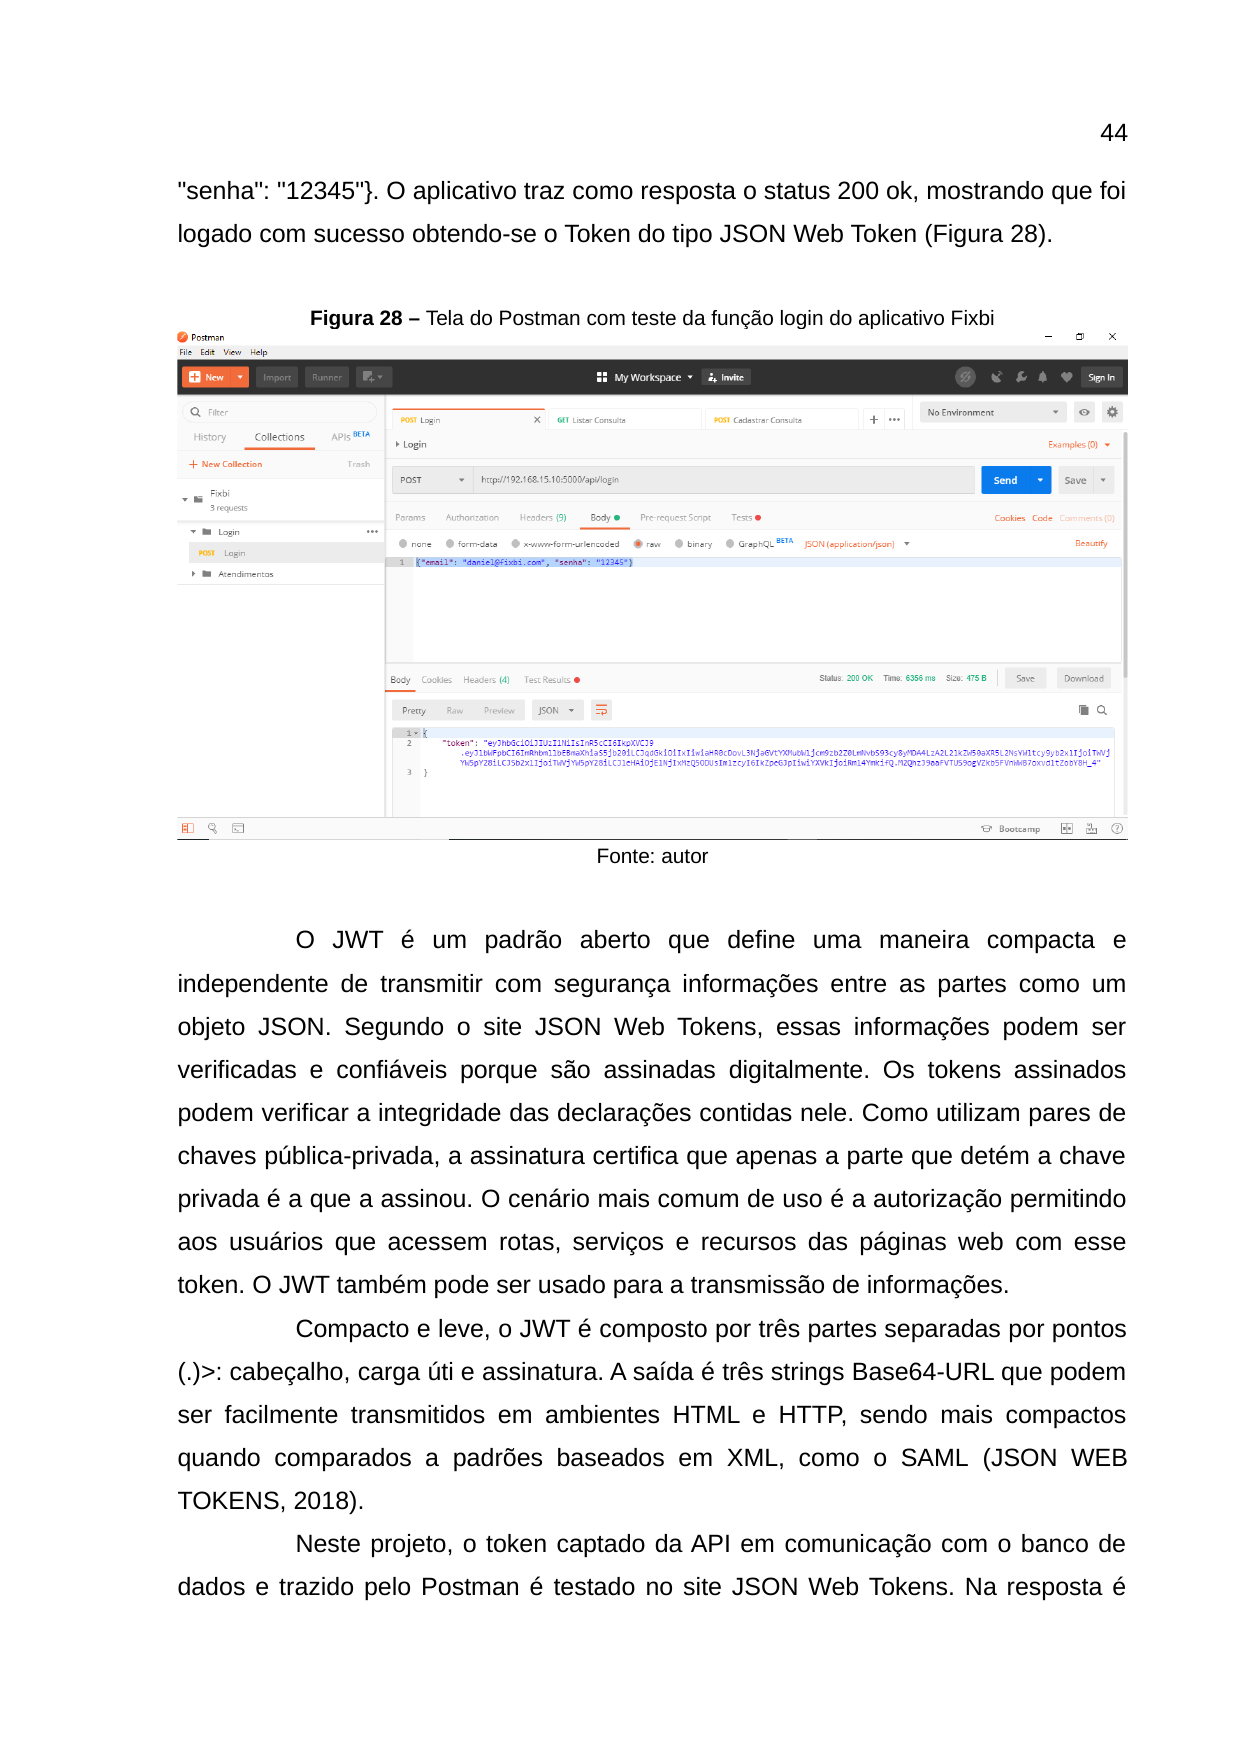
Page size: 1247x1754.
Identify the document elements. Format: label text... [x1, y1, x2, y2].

text Neste projeto, o token captado da API em comunicação com o banco de dados e trazido pelo Postman é testado no site JSON Web Tokens. Na resposta é [177, 1529, 1128, 1601]
text Compacto e leve, o JWT é composto por três partes separadas por pontos (.)>: cabeçalho, carga úti e assinatura. A saída é três strings Base64-URL que podem ser facilmente transmitidos em ambientes HTML e HTTP, sendo mais compactos quando comparados a padrões baseados em XML, como o SAML (JSON WEB TOKENS, 2018). [177, 1313, 1128, 1515]
text Figura 28 – Tela do Postman com teste da função login do aplicativo Fixbi [177, 306, 1128, 329]
picture [177, 329, 1128, 840]
text "senha": "12345"}. O aplicativo traz como resposta o status 200 ok, mostrando que foi logado com sucesso obtendo-se o Token do tipo JSON Web Token (Figura 28). [177, 176, 1128, 248]
text Fonte: autor [177, 840, 1128, 868]
text O JWT é um padrão aberto que define uma maneira compacta e independente de transmitir com segurança informações entre as partes como um objeto JSON. Segundo o site JSON Web Tokens, essas informações podem ser verificadas e confiáveis porque são assinadas digitalmente. Os tokens assinados podem verificar a integridade das declarações contidas nele. Como utilizam pares de chaves pública-privada, a assinatura certifica que apenas a parte que detém a chave privada é a que a assinou. O cenário mais comum de uso é a autorização permitindo aos usuários que acessem rotas, serviços e recursos das páginas web com esse token. O JWT também pode ser usado para a transmissão de informações. [177, 925, 1128, 1299]
